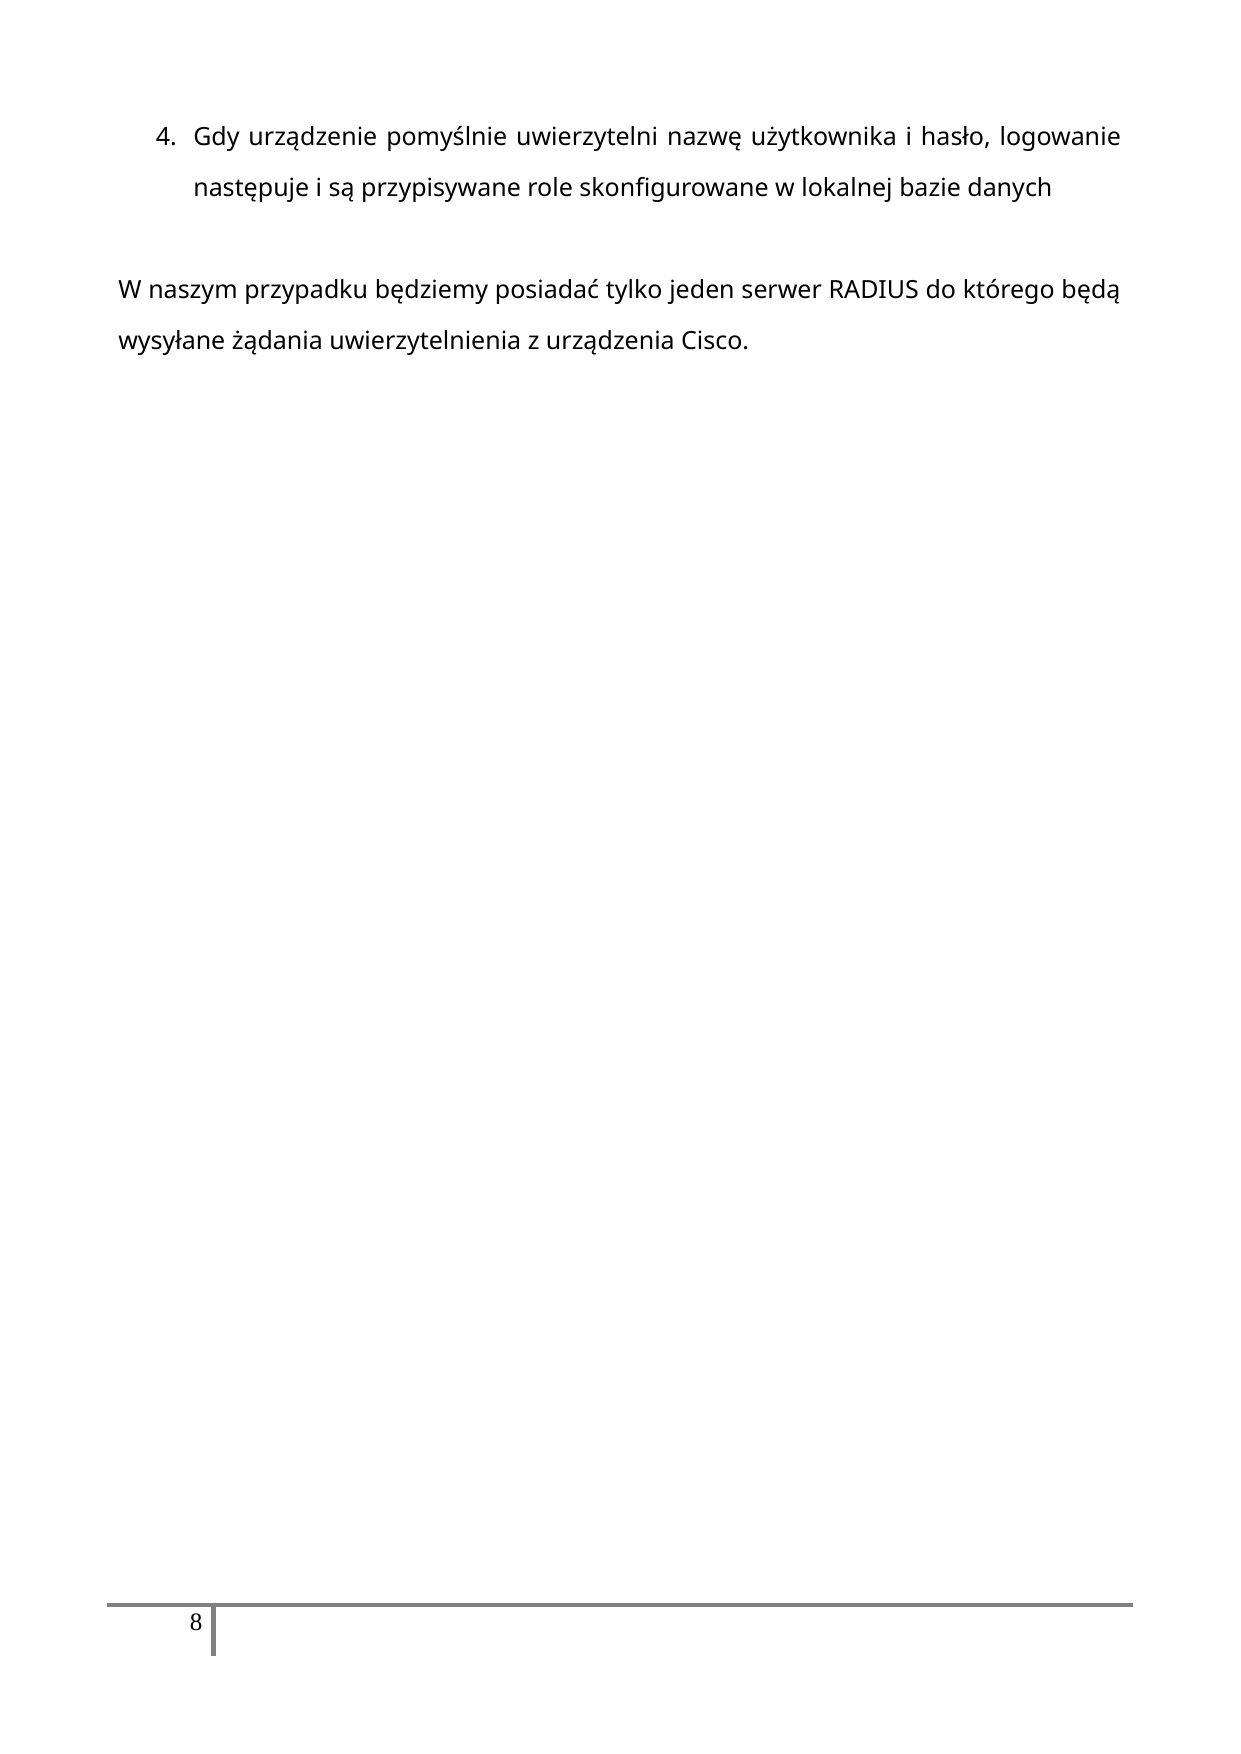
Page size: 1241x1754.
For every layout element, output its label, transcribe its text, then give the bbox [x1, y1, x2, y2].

list Gdy urządzenie pomyślnie uwierzytelni nazwę użytkownika i hasło, logowanie następuje i są przypisywane role skonfigurowane w lokalnej bazie danych [156, 118, 1122, 203]
text W naszym przypadku będziemy posiadać tylko jeden serwer RADIUS do którego będą wysyłane żądania uwierzytelnienia z urządzenia Cisco. [118, 271, 1122, 356]
